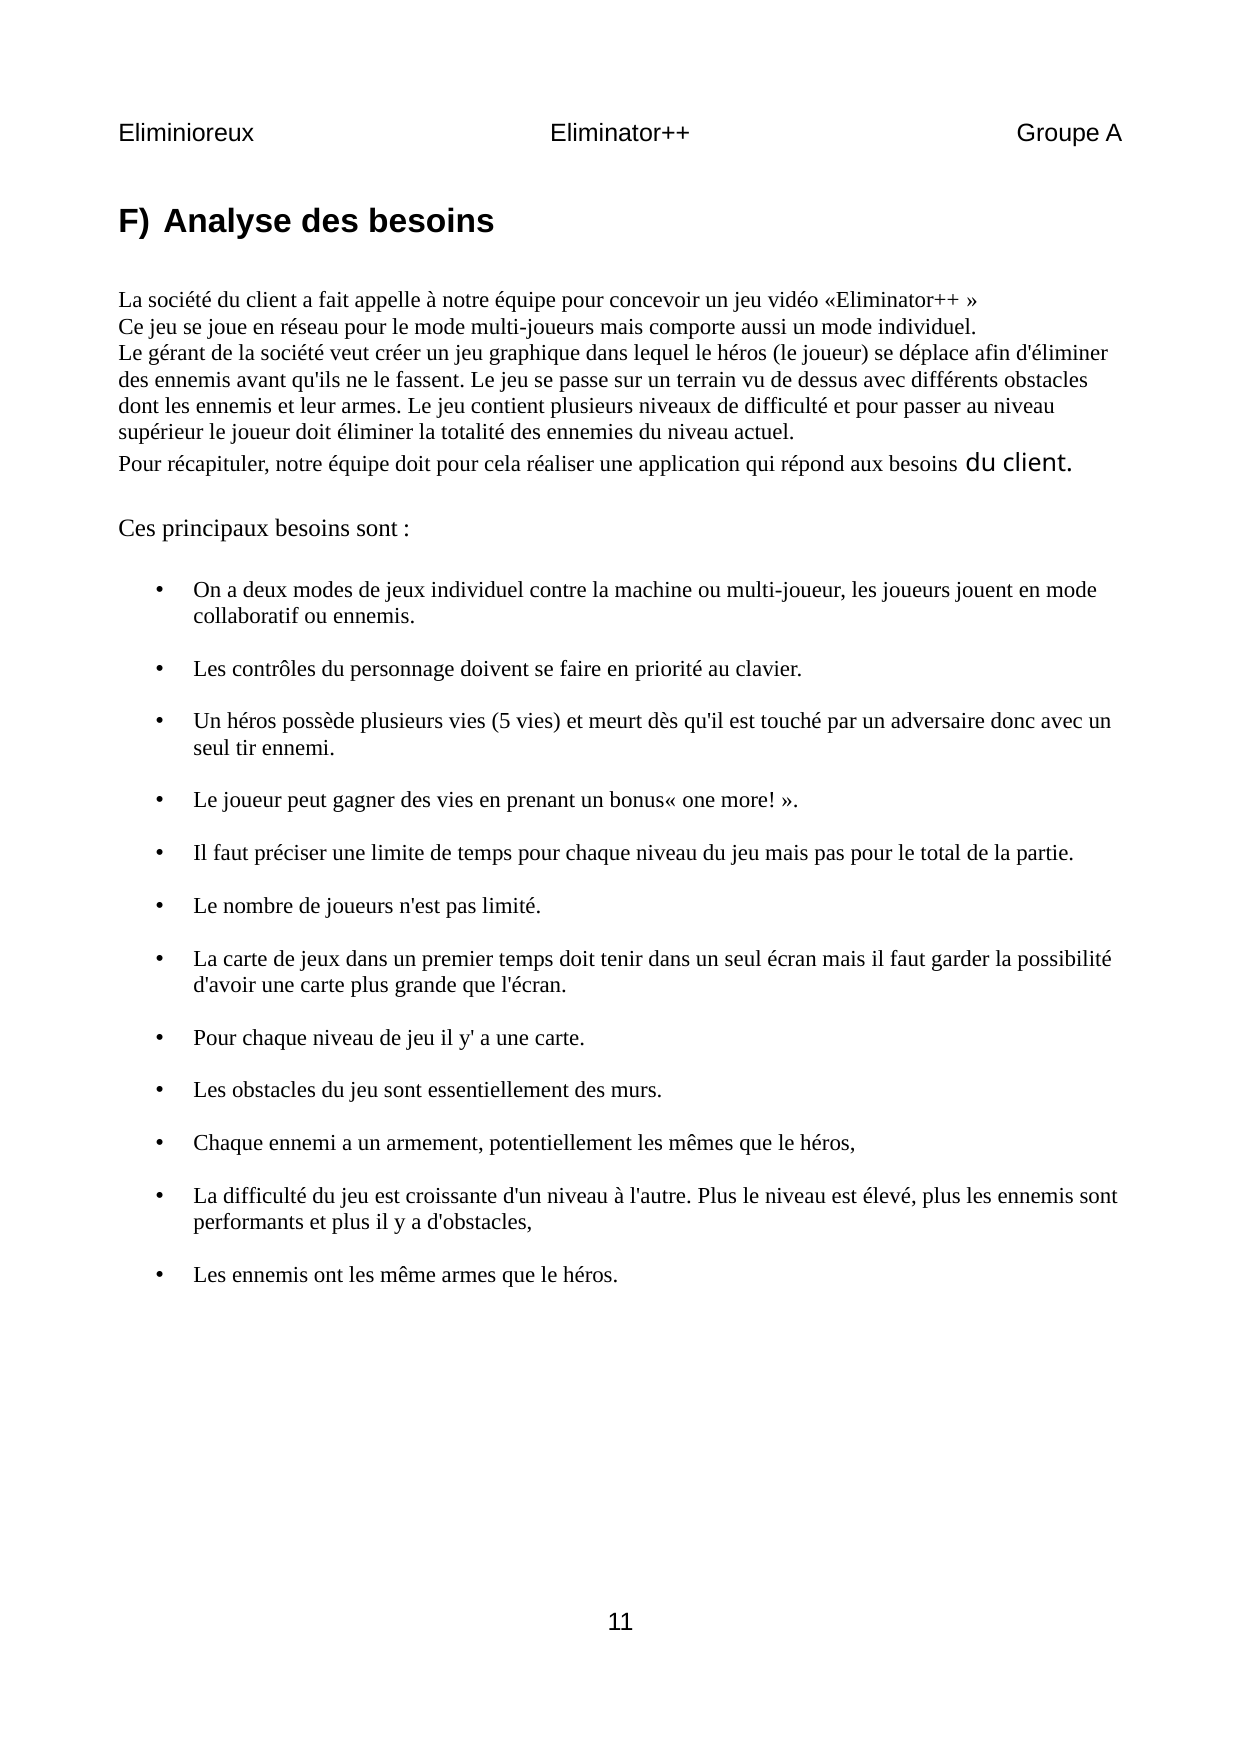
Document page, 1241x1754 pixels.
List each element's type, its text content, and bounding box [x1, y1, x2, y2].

list Pour chaque niveau de jeu il y' a une carte. [156, 1024, 1122, 1050]
text Ce jeu se joue en réseau pour le mode multi-joueurs mais comporte aussi un mode individuel. [118, 313, 1122, 339]
text Pour récapituler, notre équipe doit pour cela réaliser une application qui répond aux besoins du client. [118, 445, 1122, 479]
list Les contrôles du personnage doivent se faire en priorité au clavier. [156, 655, 1122, 681]
list Les ennemis ont les même armes que le héros. [156, 1261, 1122, 1287]
list Il faut préciser une limite de temps pour chaque niveau du jeu mais pas pour le total de la partie. [156, 839, 1122, 866]
list Les obstacles du jeu sont essentiellement des murs. [156, 1076, 1122, 1103]
list Chaque ennemi a un armement, potentiellement les mêmes que le héros, [156, 1129, 1122, 1155]
text Le gérant de la société veut créer un jeu graphique dans lequel le héros (le joueur) se déplace afin d'éliminer des ennemis avant qu'ils ne le fassent. Le jeu se passe sur un terrain vu de dessus avec différents obstacles dont les ennemis et leur armes. Le jeu contient plusieurs niveaux de difficulté et pour passer au niveau supérieur le joueur doit éliminer la totalité des ennemies du niveau actuel. [118, 339, 1122, 445]
subtitle Analyse des besoins [118, 201, 1122, 240]
list Le nombre de joueurs n'est pas limité. [156, 892, 1122, 918]
list On a deux modes de jeux individuel contre la machine ou multi-joueur, les joueurs jouent en mode collaboratif ou ennemis. [156, 576, 1122, 628]
text La société du client a fait appelle à notre équipe pour concevoir un jeu vidéo «Eliminator++ » [118, 287, 1122, 313]
list La carte de jeux dans un premier temps doit tenir dans un seul écran mais il faut garder la possibilité d'avoir une carte plus grande que l'écran. [156, 944, 1122, 997]
list Un héros possède plusieurs vies (5 vies) et meurt dès qu'il est touché par un adversaire donc avec un seul tir ennemi. [156, 707, 1122, 760]
list Le joueur peut gagner des vies en prenant un bonus« one more! ». [156, 786, 1122, 813]
text Ces principaux besoins sont : [118, 513, 1122, 542]
list La difficulté du jeu est croissante d'un niveau à l'autre. Plus le niveau est élevé, plus les ennemis sont performants et plus il y a d'obstacles, [156, 1182, 1122, 1234]
